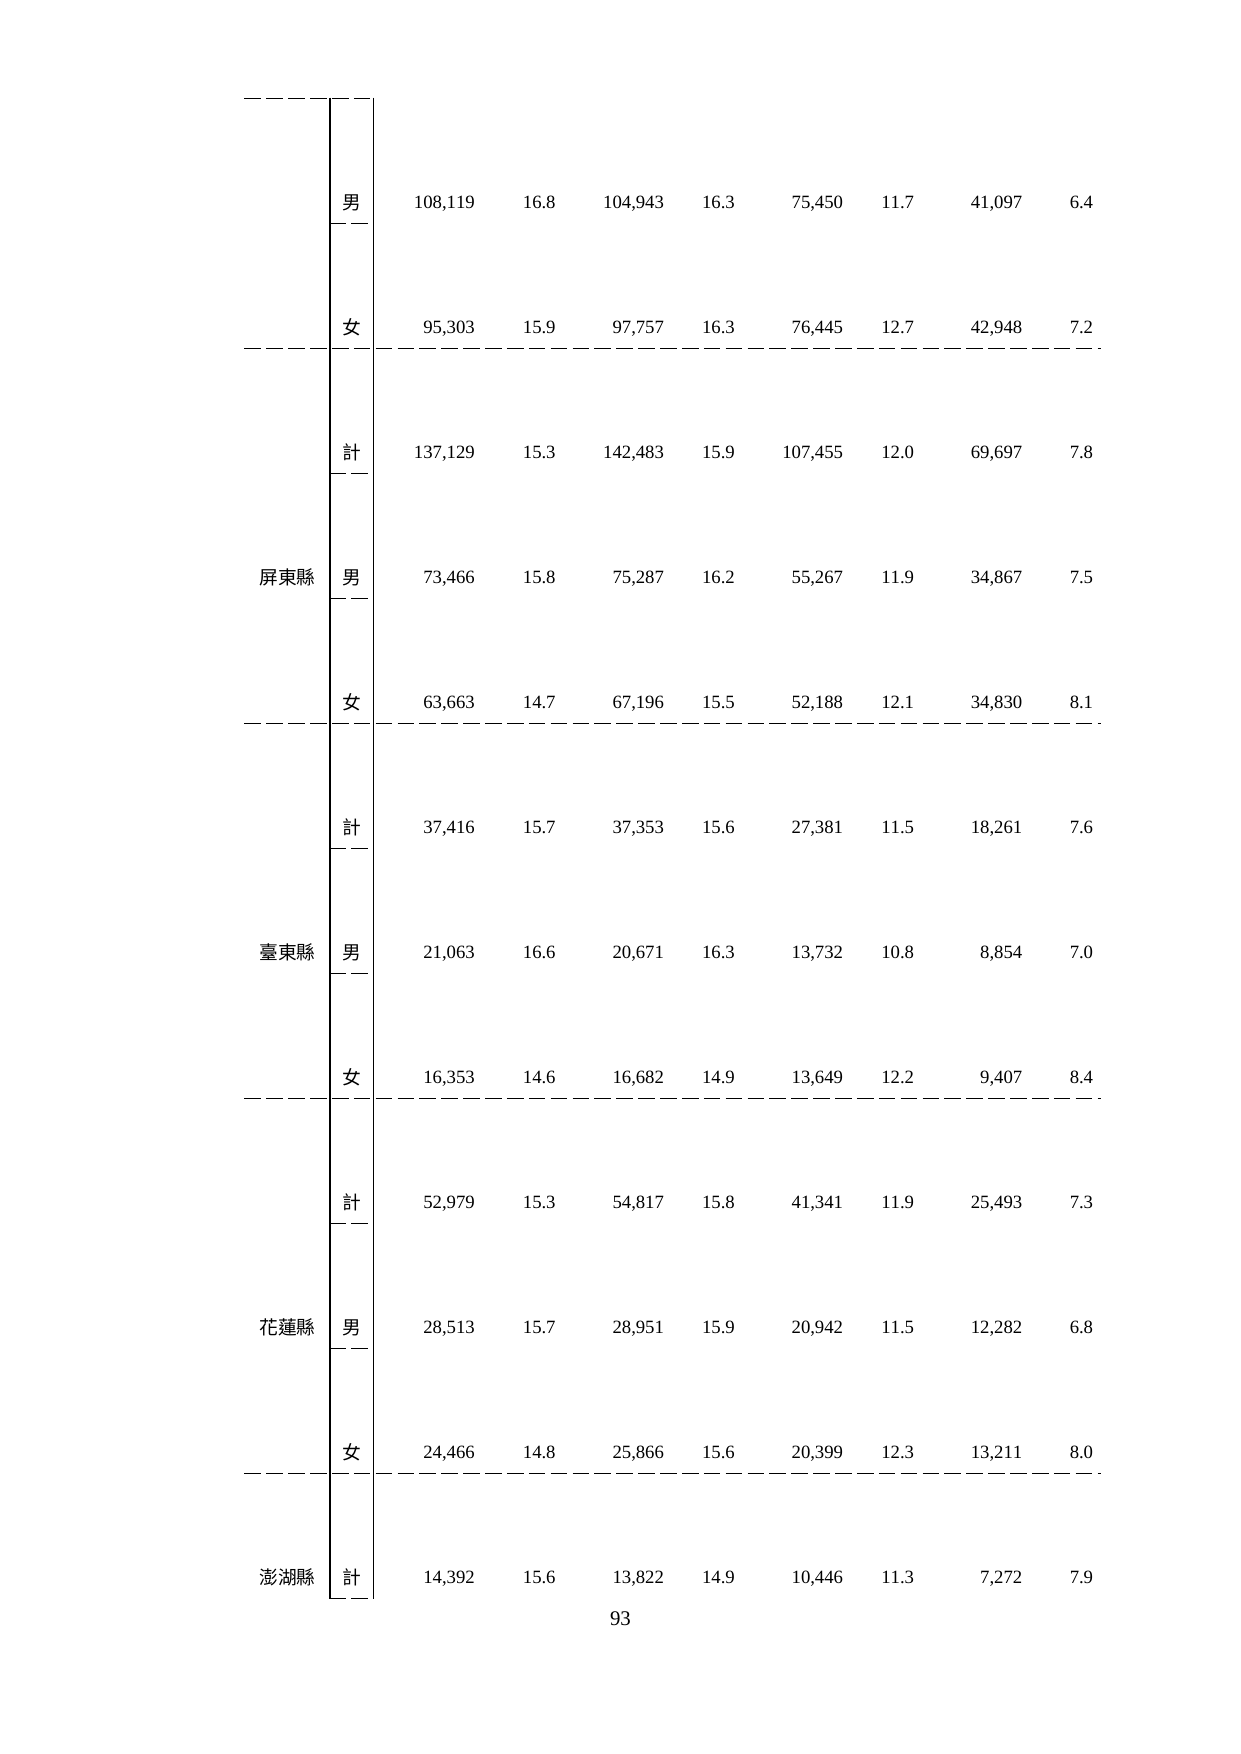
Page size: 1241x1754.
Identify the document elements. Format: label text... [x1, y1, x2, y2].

table_cell 15.9 [482, 223, 563, 347]
table_cell 11.7 [851, 98, 921, 222]
table_cell 14,392 [374, 1473, 482, 1597]
table_cell 16.3 [671, 848, 742, 972]
table_cell 8.1 [1030, 598, 1101, 722]
table_cell 75,287 [563, 473, 671, 597]
table_cell 24,466 [374, 1348, 482, 1472]
table_cell 7.8 [1030, 348, 1101, 472]
table_cell 95,303 [374, 223, 482, 347]
table_cell 12.7 [851, 223, 921, 347]
table_cell 7.5 [1030, 473, 1101, 597]
table_cell 107,455 [742, 348, 851, 472]
table_cell 7.3 [1030, 1098, 1101, 1222]
table_cell 9,407 [921, 973, 1030, 1097]
table_cell 計 [331, 1473, 373, 1597]
table_cell 7.6 [1030, 723, 1101, 847]
table_cell 臺東縣 [244, 723, 329, 1097]
table_cell 108,119 [374, 98, 482, 222]
table_cell 屏東縣 [244, 348, 329, 722]
table_cell 97,757 [563, 223, 671, 347]
table_cell 女 [331, 598, 373, 722]
table_cell 13,211 [921, 1348, 1030, 1472]
table_cell 14.7 [482, 598, 563, 722]
table_cell 6.8 [1030, 1223, 1101, 1347]
table_cell 69,697 [921, 348, 1030, 472]
table_cell 15.5 [671, 598, 742, 722]
table_cell 15.9 [671, 348, 742, 472]
table_cell 15.9 [671, 1223, 742, 1347]
table_cell 11.9 [851, 473, 921, 597]
table_cell 女 [331, 1348, 373, 1472]
table_cell 8,854 [921, 848, 1030, 972]
table_cell 澎湖縣 [244, 1473, 329, 1597]
table_cell 20,942 [742, 1223, 851, 1347]
table_cell 12.0 [851, 348, 921, 472]
table_cell 14.8 [482, 1348, 563, 1472]
table_cell 42,948 [921, 223, 1030, 347]
table_cell 16.6 [482, 848, 563, 972]
table_cell 13,649 [742, 973, 851, 1097]
table_cell 8.0 [1030, 1348, 1101, 1472]
table_cell 6.4 [1030, 98, 1101, 222]
table_cell 男 [331, 98, 373, 222]
table_cell 15.3 [482, 1098, 563, 1222]
table_cell 20,399 [742, 1348, 851, 1472]
table_cell 18,261 [921, 723, 1030, 847]
table_cell 54,817 [563, 1098, 671, 1222]
table_cell 15.6 [671, 723, 742, 847]
table_cell 37,416 [374, 723, 482, 847]
table_cell 25,493 [921, 1098, 1030, 1222]
table_cell 花蓮縣 [244, 1098, 329, 1472]
table_cell 14.9 [671, 1473, 742, 1597]
table_cell 41,341 [742, 1098, 851, 1222]
table_cell 16,353 [374, 973, 482, 1097]
table_cell 8.4 [1030, 973, 1101, 1097]
table_cell 11.5 [851, 723, 921, 847]
table_cell 28,951 [563, 1223, 671, 1347]
table_cell 7.0 [1030, 848, 1101, 972]
table_cell 7,272 [921, 1473, 1030, 1597]
table_cell 15.6 [671, 1348, 742, 1472]
table_cell 12,282 [921, 1223, 1030, 1347]
table_cell 37,353 [563, 723, 671, 847]
table_cell 14.6 [482, 973, 563, 1097]
table_cell 16.8 [482, 98, 563, 222]
table_cell 63,663 [374, 598, 482, 722]
table_cell 27,381 [742, 723, 851, 847]
table_cell 7.9 [1030, 1473, 1101, 1597]
table_cell 76,445 [742, 223, 851, 347]
table_cell 55,267 [742, 473, 851, 597]
table_cell 67,196 [563, 598, 671, 722]
table_cell [244, 98, 329, 347]
table_cell 41,097 [921, 98, 1030, 222]
table_cell 13,822 [563, 1473, 671, 1597]
table_cell 52,979 [374, 1098, 482, 1222]
table_cell 男 [331, 848, 373, 972]
table_cell 11.5 [851, 1223, 921, 1347]
table_cell 女 [331, 973, 373, 1097]
table_cell 11.3 [851, 1473, 921, 1597]
table_cell 10.8 [851, 848, 921, 972]
table_cell 15.8 [671, 1098, 742, 1222]
table_cell 16.3 [671, 98, 742, 222]
table_cell 14.9 [671, 973, 742, 1097]
table_cell 13,732 [742, 848, 851, 972]
table_cell 女 [331, 223, 373, 347]
table_cell 75,450 [742, 98, 851, 222]
table_cell 11.9 [851, 1098, 921, 1222]
table_cell 25,866 [563, 1348, 671, 1472]
table_cell 16,682 [563, 973, 671, 1097]
table_cell 16.2 [671, 473, 742, 597]
table_cell 男 [331, 1223, 373, 1347]
table_cell 15.3 [482, 348, 563, 472]
table_cell 15.7 [482, 1223, 563, 1347]
table_cell 21,063 [374, 848, 482, 972]
table_cell 12.3 [851, 1348, 921, 1472]
table_cell 34,830 [921, 598, 1030, 722]
table_cell 計 [331, 1098, 373, 1222]
table_cell 15.6 [482, 1473, 563, 1597]
table_cell 34,867 [921, 473, 1030, 597]
table_cell 104,943 [563, 98, 671, 222]
table_cell 16.3 [671, 223, 742, 347]
table_cell 52,188 [742, 598, 851, 722]
table_cell 73,466 [374, 473, 482, 597]
table_cell 10,446 [742, 1473, 851, 1597]
table_cell 20,671 [563, 848, 671, 972]
table_cell 12.2 [851, 973, 921, 1097]
table_cell 12.1 [851, 598, 921, 722]
table_cell 28,513 [374, 1223, 482, 1347]
table_cell 男 [331, 473, 373, 597]
table_cell 137,129 [374, 348, 482, 472]
table_cell 計 [331, 723, 373, 847]
table_cell 7.2 [1030, 223, 1101, 347]
table_cell 142,483 [563, 348, 671, 472]
table_cell 15.8 [482, 473, 563, 597]
table_cell 15.7 [482, 723, 563, 847]
table_cell 計 [331, 348, 373, 472]
